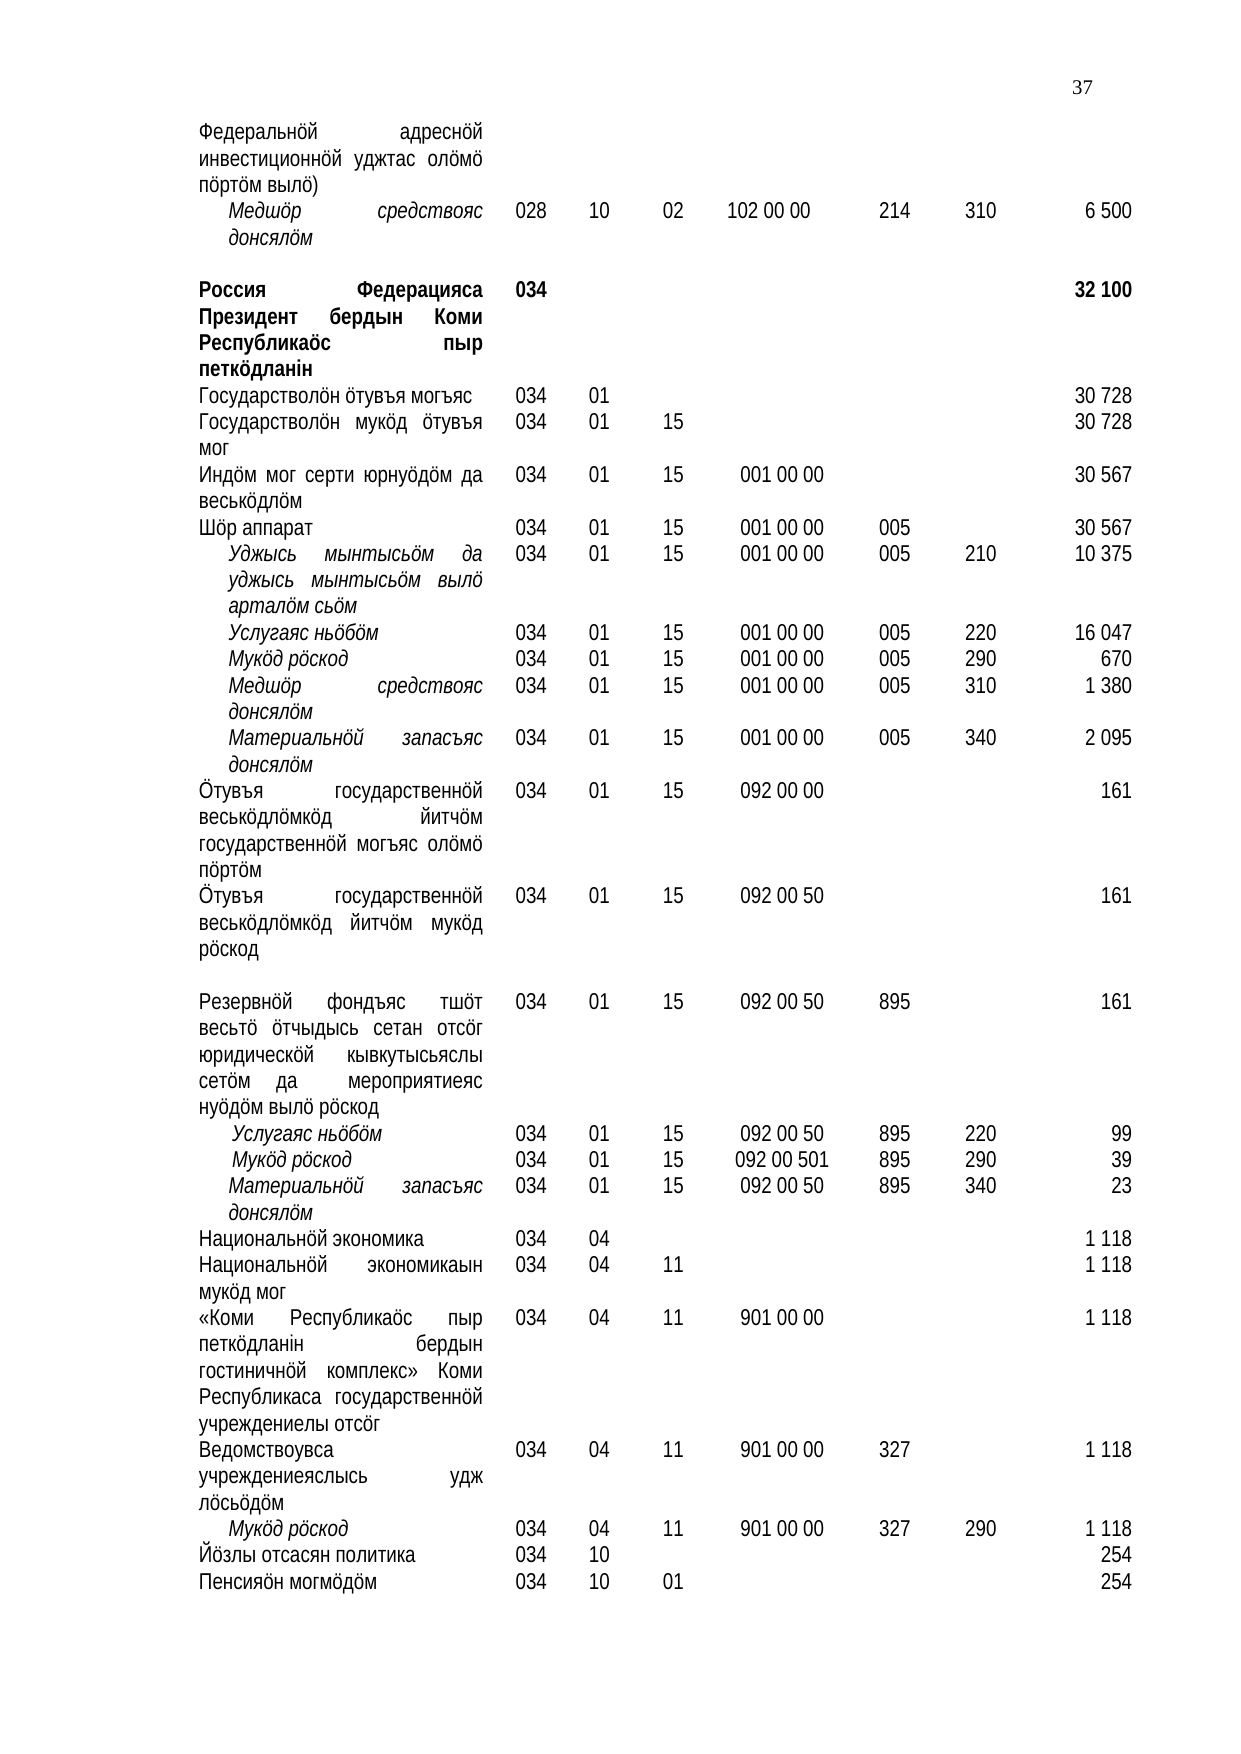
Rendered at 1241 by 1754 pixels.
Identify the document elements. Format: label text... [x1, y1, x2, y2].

table_cell [849, 777, 941, 882]
table_cell [1143, 1120, 1240, 1146]
table_cell 01 [568, 988, 631, 1119]
table_cell 04 [568, 1251, 631, 1304]
table_cell 01 [568, 382, 631, 408]
table_cell 034 [494, 408, 568, 461]
table_cell [1143, 1146, 1240, 1172]
table_cell 01 [568, 1146, 631, 1172]
table_cell [941, 1225, 1021, 1251]
table_cell 034 [494, 1225, 568, 1251]
table_cell [188, 961, 494, 988]
table_cell 001 00 00 [716, 672, 848, 724]
table_cell 15 [631, 1120, 716, 1146]
table_cell 01 [568, 619, 631, 645]
table_cell [941, 1568, 1021, 1594]
table_cell 11 [631, 1515, 716, 1541]
table_cell 034 [494, 1172, 568, 1225]
table_cell 001 00 00 [716, 514, 848, 540]
table_cell [1143, 645, 1240, 672]
table_cell 327 [849, 1515, 941, 1541]
table_cell 161 [1021, 988, 1143, 1119]
table_cell [1143, 1225, 1240, 1251]
table_cell 30 567 [1021, 461, 1143, 513]
table_cell 034 [494, 1515, 568, 1541]
table_cell 034 [494, 382, 568, 408]
table_cell [941, 382, 1021, 408]
table_cell [1143, 514, 1240, 540]
table_cell 01 [568, 408, 631, 461]
table_cell [1021, 961, 1143, 988]
table_cell [1143, 276, 1240, 382]
table_cell 005 [849, 619, 941, 645]
table_cell 15 [631, 619, 716, 645]
table_cell 310 [941, 197, 1021, 276]
table_cell Уджысь мынтысьöм да уджысь мынтысьöм вылö арталöм сьöм [188, 540, 494, 619]
table_cell 290 [941, 1146, 1021, 1172]
table_cell [849, 408, 941, 461]
table_cell 001 00 00 [716, 724, 848, 777]
table_cell [1143, 777, 1240, 882]
table_cell Государстволöн мукöд öтувъя мог [188, 408, 494, 461]
table_cell [1143, 540, 1240, 619]
table_cell 340 [941, 724, 1021, 777]
table_cell [568, 961, 631, 988]
table_cell 220 [941, 619, 1021, 645]
table_cell 01 [568, 514, 631, 540]
table_cell 901 00 00 [716, 1304, 848, 1436]
table_cell [1143, 1541, 1240, 1568]
table_cell [849, 883, 941, 961]
table_cell [716, 118, 848, 197]
table_cell 895 [849, 1120, 941, 1146]
table_cell [716, 961, 848, 988]
table_cell 895 [849, 1172, 941, 1225]
table_cell 23 [1021, 1172, 1143, 1225]
table_cell 15 [631, 988, 716, 1119]
table_cell [941, 1541, 1021, 1568]
table_cell Öтувъя государственнöй веськöдлöмкöд йитчöм государственнöй могъяс олöмö пöртöм [188, 777, 494, 882]
table_cell [849, 118, 941, 197]
table_cell [849, 382, 941, 408]
table_cell 161 [1021, 777, 1143, 882]
table_cell 01 [568, 672, 631, 724]
table_cell [941, 118, 1021, 197]
table_cell 034 [494, 619, 568, 645]
table_cell Пенсияöн могмöдöм [188, 1568, 494, 1594]
table_cell 11 [631, 1251, 716, 1304]
table_cell [716, 1541, 848, 1568]
table_cell Мукöд рöскод [188, 1515, 494, 1541]
table_cell [494, 118, 568, 197]
table_cell 30 728 [1021, 408, 1143, 461]
table_cell [1143, 118, 1240, 197]
table_cell 10 [568, 1541, 631, 1568]
table_cell 034 [494, 1304, 568, 1436]
table_cell 1 118 [1021, 1225, 1143, 1251]
table_cell 092 00 50 [716, 883, 848, 961]
table_cell [1143, 1515, 1240, 1541]
table_cell [941, 1304, 1021, 1436]
table_cell [716, 276, 848, 382]
table_cell 32 100 [1021, 276, 1143, 382]
table_cell 034 [494, 1436, 568, 1515]
table_cell 034 [494, 461, 568, 513]
table_cell [631, 961, 716, 988]
table_cell 310 [941, 672, 1021, 724]
table_cell 290 [941, 1515, 1021, 1541]
table_cell 39 [1021, 1146, 1143, 1172]
table_cell 01 [631, 1568, 716, 1594]
table_cell [716, 408, 848, 461]
table_cell 1 118 [1021, 1436, 1143, 1515]
table_cell 99 [1021, 1120, 1143, 1146]
table_cell 01 [568, 1172, 631, 1225]
table_cell 1 118 [1021, 1251, 1143, 1304]
table_cell Медшöр средствояс донсялöм [188, 197, 494, 276]
table_cell [941, 461, 1021, 513]
table_cell Национальнöй экономикаын мукöд мог [188, 1251, 494, 1304]
table_cell [849, 1225, 941, 1251]
table_cell 02 [631, 197, 716, 276]
table_cell 15 [631, 461, 716, 513]
table_cell 15 [631, 514, 716, 540]
table_cell 092 00 00 [716, 777, 848, 882]
table_cell [941, 1436, 1021, 1515]
table_cell [941, 988, 1021, 1119]
table_cell 092 00 50 [716, 1172, 848, 1225]
table_cell [849, 1304, 941, 1436]
table_cell 01 [568, 540, 631, 619]
table_cell 04 [568, 1304, 631, 1436]
table_cell Индöм мог серти юрнуöдöм да веськöдлöм [188, 461, 494, 513]
table_cell [1143, 1568, 1240, 1594]
table_cell 327 [849, 1436, 941, 1515]
table_cell 30 567 [1021, 514, 1143, 540]
table_cell 214 [849, 197, 941, 276]
table_cell 210 [941, 540, 1021, 619]
table_cell [1143, 408, 1240, 461]
table_cell [849, 461, 941, 513]
table_cell [1143, 197, 1240, 276]
table_cell 034 [494, 724, 568, 777]
table_cell 15 [631, 1172, 716, 1225]
table_cell Государстволöн öтувъя могъяс [188, 382, 494, 408]
table_cell 01 [568, 1120, 631, 1146]
table_cell [1143, 961, 1240, 988]
table_cell 034 [494, 1541, 568, 1568]
table_cell Материальнöй запасъяс донсялöм [188, 724, 494, 777]
table_cell 15 [631, 672, 716, 724]
table_cell 092 00 501 [716, 1146, 848, 1172]
table_cell [1143, 461, 1240, 513]
table_cell 895 [849, 1146, 941, 1172]
table_cell 10 [568, 1568, 631, 1594]
table_cell Ведомствоувса учреждениеяслысь удж лöсьöдöм [188, 1436, 494, 1515]
table_cell 11 [631, 1436, 716, 1515]
table_cell 034 [494, 777, 568, 882]
table_cell Йöзлы отсасян политика [188, 1541, 494, 1568]
table_cell 901 00 00 [716, 1436, 848, 1515]
table_cell 034 [494, 1568, 568, 1594]
table_cell 15 [631, 883, 716, 961]
table_cell 15 [631, 777, 716, 882]
table_cell 6 500 [1021, 197, 1143, 276]
table_cell 034 [494, 672, 568, 724]
table_cell [941, 514, 1021, 540]
table_cell [716, 382, 848, 408]
table_cell 15 [631, 645, 716, 672]
table_cell 005 [849, 514, 941, 540]
table_cell [716, 1251, 848, 1304]
table_cell [1143, 724, 1240, 777]
table_cell [849, 1251, 941, 1304]
table_cell [631, 382, 716, 408]
table_cell 01 [568, 777, 631, 882]
table_cell Резервнöй фондъяс тшöт весьтö öтчыдысь сетан отсöг юридическöй кывкутысьяслы сетöм да мероприятиеяс нуöдöм вылö рöскод [188, 988, 494, 1119]
table_cell Мукöд рöскод [188, 645, 494, 672]
table_cell Услугаяс ньöбöм [188, 619, 494, 645]
table_cell 034 [494, 514, 568, 540]
table_cell 034 [494, 883, 568, 961]
table_cell 2 095 [1021, 724, 1143, 777]
table_cell [1143, 1172, 1240, 1225]
table_cell 005 [849, 672, 941, 724]
table_cell 01 [568, 645, 631, 672]
table_cell [716, 1568, 848, 1594]
table_cell Федеральнöй адреснöй инвестиционнöй уджтас олöмö пöртöм вылö) [188, 118, 494, 197]
table_cell 1 380 [1021, 672, 1143, 724]
table_cell 034 [494, 1251, 568, 1304]
table_cell 034 [494, 276, 568, 382]
table_cell [849, 276, 941, 382]
table_cell 15 [631, 408, 716, 461]
table_cell 092 00 50 [716, 1120, 848, 1146]
table_cell 034 [494, 988, 568, 1119]
table_cell 10 [568, 197, 631, 276]
table_cell 30 728 [1021, 382, 1143, 408]
table_cell 15 [631, 1146, 716, 1172]
table_cell 005 [849, 724, 941, 777]
table_cell [568, 276, 631, 382]
table_cell 04 [568, 1515, 631, 1541]
table_cell [1143, 883, 1240, 961]
table_cell 1 118 [1021, 1304, 1143, 1436]
table_cell 1 118 [1021, 1515, 1143, 1541]
table_cell «Коми Республикаöс пыр петкöдланiн бердын гостиничнöй комплекс» Коми Республикаса государственнöй учреждениелы отсöг [188, 1304, 494, 1436]
table_cell Услугаяс ньöбöм [188, 1120, 494, 1146]
table_cell 04 [568, 1225, 631, 1251]
table_cell [1143, 619, 1240, 645]
table_cell [941, 408, 1021, 461]
table_cell 254 [1021, 1568, 1143, 1594]
table_cell [941, 1251, 1021, 1304]
table_cell 034 [494, 540, 568, 619]
table_cell 001 00 00 [716, 645, 848, 672]
table_cell [1143, 1304, 1240, 1436]
table_cell 102 00 00 [716, 197, 848, 276]
table_cell [941, 276, 1021, 382]
table_cell [849, 1568, 941, 1594]
table_cell 670 [1021, 645, 1143, 672]
table_cell 01 [568, 724, 631, 777]
table_cell [1143, 382, 1240, 408]
table_cell [1143, 672, 1240, 724]
table_cell 254 [1021, 1541, 1143, 1568]
table_cell 034 [494, 1120, 568, 1146]
table_cell 034 [494, 645, 568, 672]
table_cell Мукöд рöскод [188, 1146, 494, 1172]
table_cell 15 [631, 724, 716, 777]
table_cell [941, 777, 1021, 882]
table_cell 10 375 [1021, 540, 1143, 619]
table_cell [631, 1225, 716, 1251]
table_cell [716, 1225, 848, 1251]
table_cell [631, 1541, 716, 1568]
table_cell [1143, 1251, 1240, 1304]
table_cell 15 [631, 540, 716, 619]
table_cell 028 [494, 197, 568, 276]
table_cell 04 [568, 1436, 631, 1515]
table_cell 16 047 [1021, 619, 1143, 645]
table_cell [849, 961, 941, 988]
table_cell [494, 961, 568, 988]
table_cell Öтувъя государственнöй веськöдлöмкöд йитчöм мукöд рöскод [188, 883, 494, 961]
table_cell 034 [494, 1146, 568, 1172]
table_cell 901 00 00 [716, 1515, 848, 1541]
table_cell Шöр аппарат [188, 514, 494, 540]
table_cell 001 00 00 [716, 461, 848, 513]
table_cell [1143, 988, 1240, 1119]
table_cell [631, 118, 716, 197]
table_cell 005 [849, 645, 941, 672]
table_cell Национальнöй экономика [188, 1225, 494, 1251]
table_cell 001 00 00 [716, 540, 848, 619]
table_cell Материальнöй запасъяс донсялöм [188, 1172, 494, 1225]
table_cell [631, 276, 716, 382]
table_cell 220 [941, 1120, 1021, 1146]
table_cell 001 00 00 [716, 619, 848, 645]
table_cell [941, 883, 1021, 961]
table_cell 005 [849, 540, 941, 619]
table_cell [849, 1541, 941, 1568]
table_cell 895 [849, 988, 941, 1119]
table_cell [568, 118, 631, 197]
table_cell Медшöр средствояс донсялöм [188, 672, 494, 724]
table_cell 01 [568, 461, 631, 513]
table_cell 092 00 50 [716, 988, 848, 1119]
table_cell [1143, 1436, 1240, 1515]
table_cell 161 [1021, 883, 1143, 961]
table_cell [941, 961, 1021, 988]
table_cell Россия Федерацияса Президент бердын Коми Республикаöс пыр петкöдланiн [188, 276, 494, 382]
table_cell 340 [941, 1172, 1021, 1225]
table_cell 01 [568, 883, 631, 961]
table_cell [1021, 118, 1143, 197]
table_cell 290 [941, 645, 1021, 672]
table_cell 11 [631, 1304, 716, 1436]
